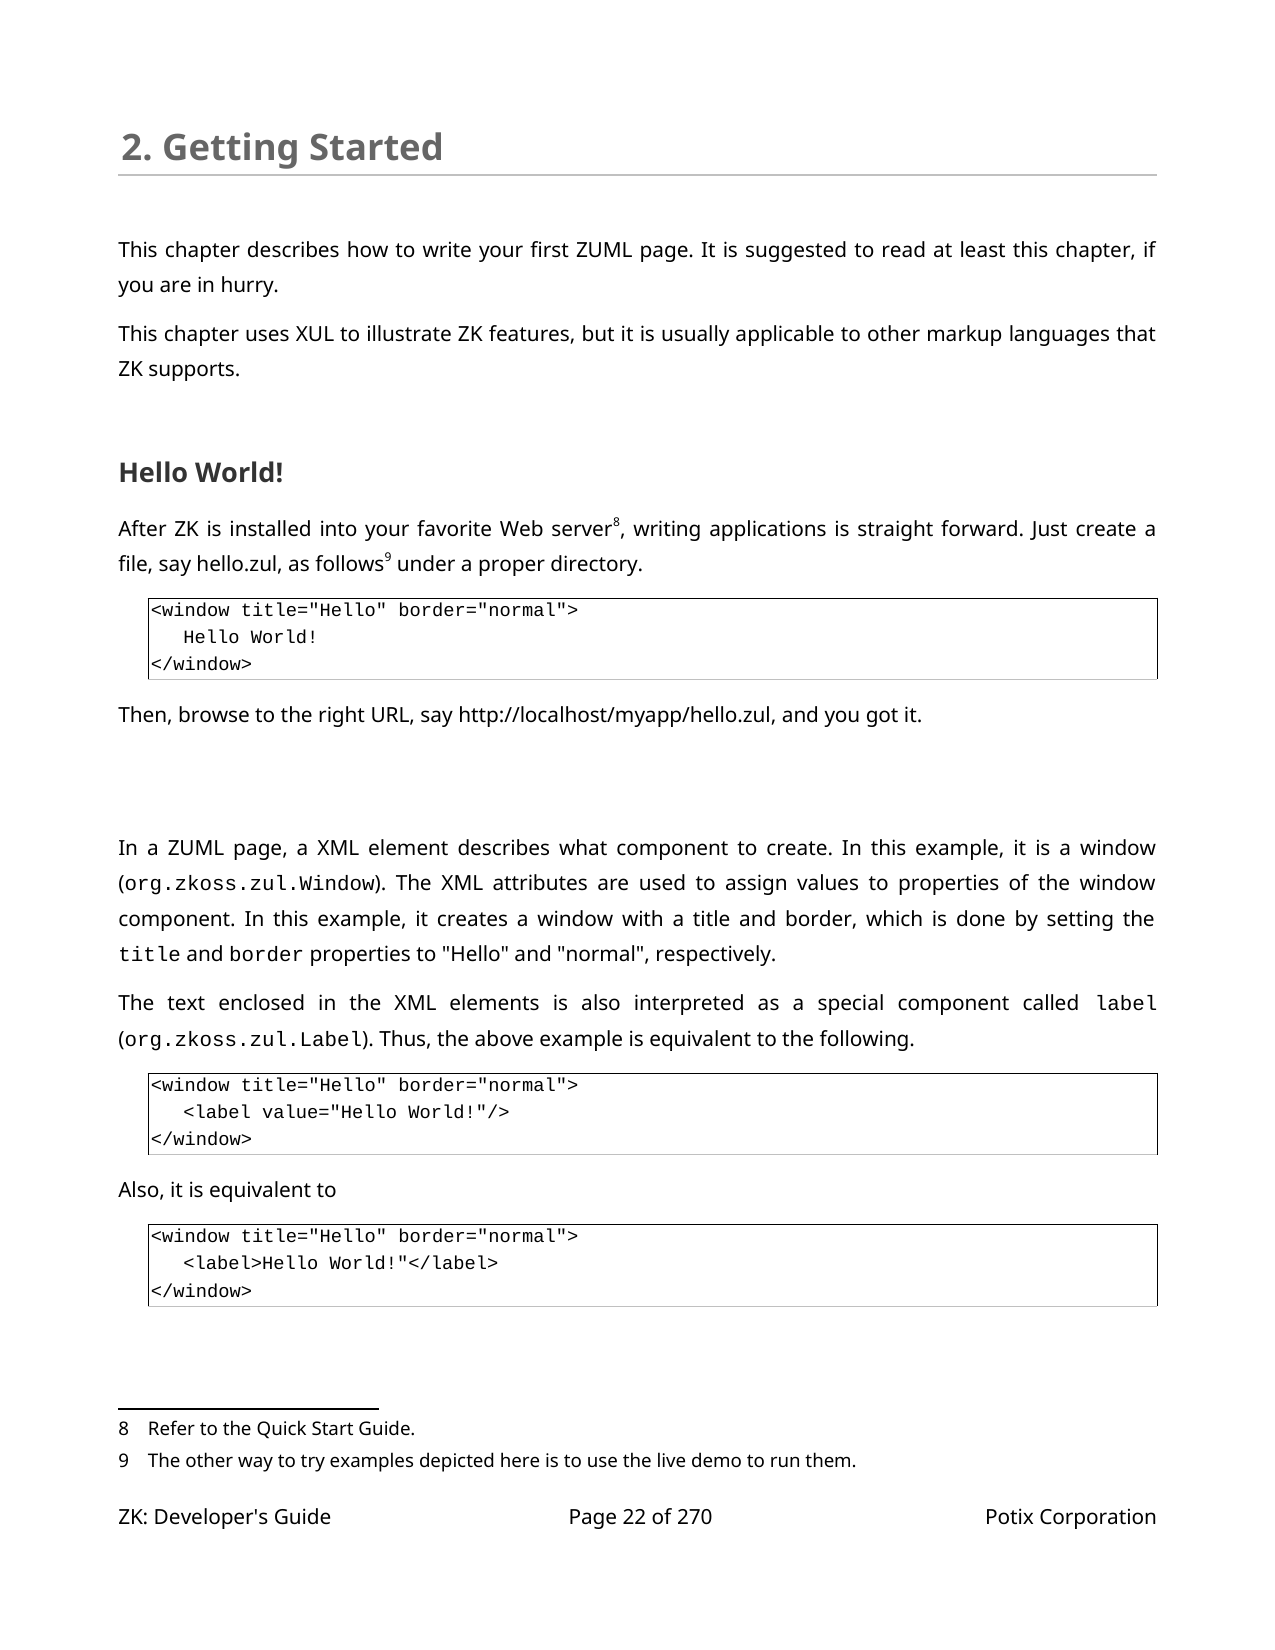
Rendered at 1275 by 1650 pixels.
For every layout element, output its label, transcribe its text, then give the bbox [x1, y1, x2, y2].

text Hello World! [149, 625, 1157, 649]
text The text enclosed in the XML elements is also interpreted as a special component called label (org.zkoss.zul.Label). Thus, the above example is equivalent to the following. [118, 988, 1157, 1052]
subtitle 2. Getting Started [118, 118, 1157, 174]
text Refer to the Quick Start Guide. [118, 1416, 1157, 1441]
text This chapter describes how to write your first ZUML page. It is suggested to read at least this chapter, if you are in hurry. [118, 235, 1157, 298]
text After ZK is installed into your favorite Web server, writing applications is straight forward. Just create a file, say hello.zul, as follows under a proper directory. [118, 514, 1157, 577]
text The other way to try examples depicted here is to use the live demo to run them. [118, 1447, 1157, 1473]
text <label value="Hello World!"/> [149, 1100, 1157, 1124]
text In a ZUML page, a XML element describes what component to create. In this example, it is a window (org.zkoss.zul.Window). The XML attributes are used to assign values to properties of the window component. In this example, it creates a window with a title and border, which is done by setting the title and border properties to "Hello" and "normal", respectively. [118, 749, 1157, 968]
text <label>Hello World!"</label> [149, 1251, 1157, 1276]
text <window title="Hello" border="normal"> [149, 599, 1157, 622]
text </window> [149, 1127, 1157, 1154]
text <window title="Hello" border="normal"> [149, 1225, 1157, 1248]
text </window> [149, 652, 1157, 679]
text Then, browse to the right URL, say http://localhost/myapp/hello.zul, and you got it. [118, 700, 1157, 728]
text This chapter uses XUL to illustrate ZK features, but it is usually applicable to other markup languages that ZK supports. [118, 319, 1157, 382]
subtitle Hello World! [118, 453, 1157, 490]
text </window> [149, 1278, 1157, 1306]
text <window title="Hello" border="normal"> [149, 1074, 1157, 1097]
text Also, it is equivalent to [118, 1175, 1157, 1203]
